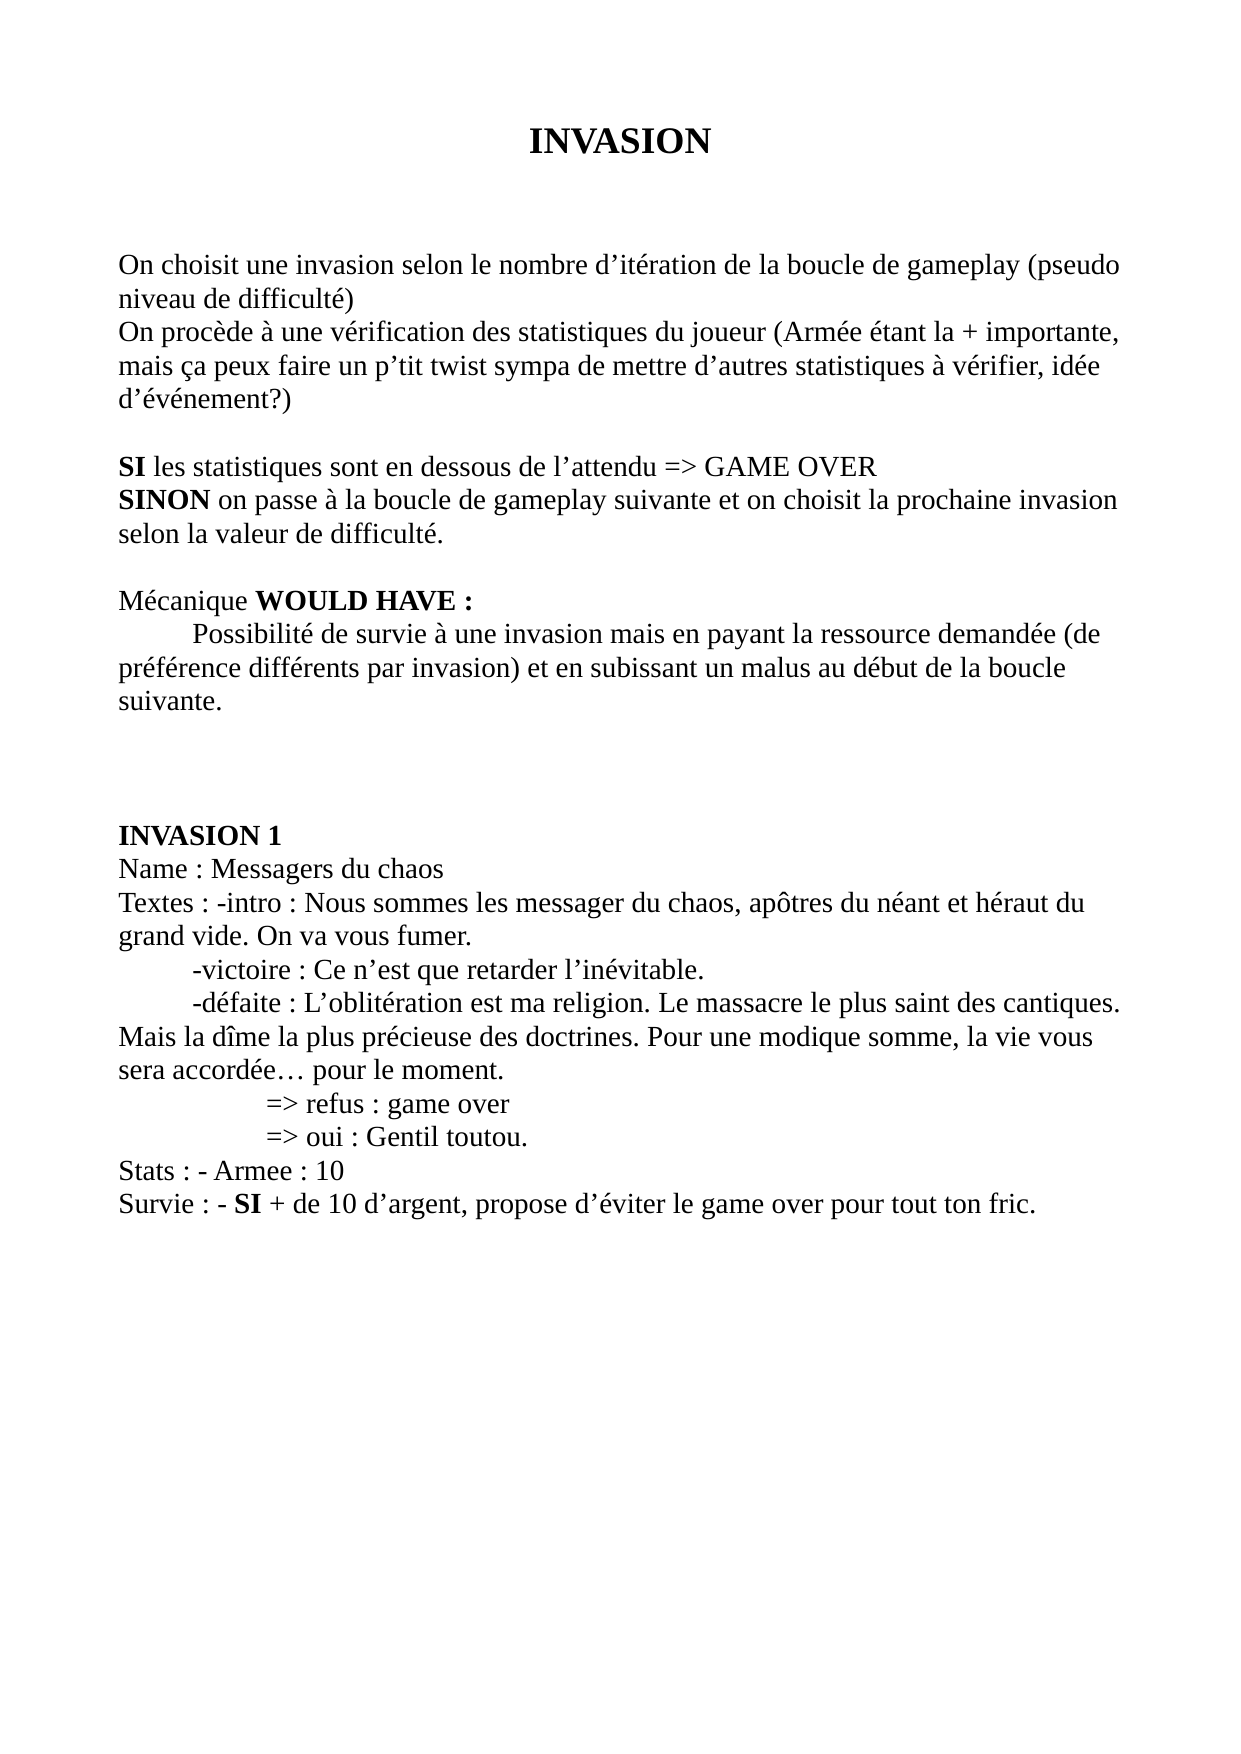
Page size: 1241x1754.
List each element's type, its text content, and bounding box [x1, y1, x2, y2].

text -victoire : Ce n’est que retarder l’inévitable. [118, 952, 1122, 985]
text -défaite : L’oblitération est ma religion. Le massacre le plus saint des cantiques. Mais la dîme la plus précieuse des doctrines. Pour une modique somme, la vie vous sera accordée… pour le moment. [118, 985, 1122, 1086]
text Stats : - Armee : 10 [118, 1153, 1122, 1187]
text On procède à une vérification des statistiques du joueur (Armée étant la + importante, mais ça peux faire un p’tit twist sympa de mettre d’autres statistiques à vérifier, idée d’événement?) [118, 314, 1122, 415]
text Textes : -intro : Nous sommes les messager du chaos, apôtres du néant et héraut du grand vide. On va vous fumer. [118, 885, 1122, 952]
text Possibilité de survie à une invasion mais en payant la ressource demandée (de préférence différents par invasion) et en subissant un malus au début de la boucle suivante. [118, 616, 1122, 717]
text SINON on passe à la boucle de gameplay suivante et on choisit la prochaine invasion selon la valeur de difficulté. [118, 482, 1122, 549]
text Mécanique WOULD HAVE : [118, 583, 1122, 616]
text Name : Messagers du chaos [118, 851, 1122, 885]
text On choisit une invasion selon le nombre d’itération de la boucle de gameplay (pseudo niveau de difficulté) [118, 247, 1122, 314]
text INVASION 1 [118, 818, 1122, 851]
text SI les statistiques sont en dessous de l’attendu => GAME OVER [118, 449, 1122, 482]
text => refus : game over [118, 1086, 1122, 1119]
text => oui : Gentil toutou. [118, 1119, 1122, 1153]
text Survie : - SI + de 10 d’argent, propose d’éviter le game over pour tout ton fric. [118, 1187, 1122, 1220]
text INVASION [118, 118, 1122, 161]
